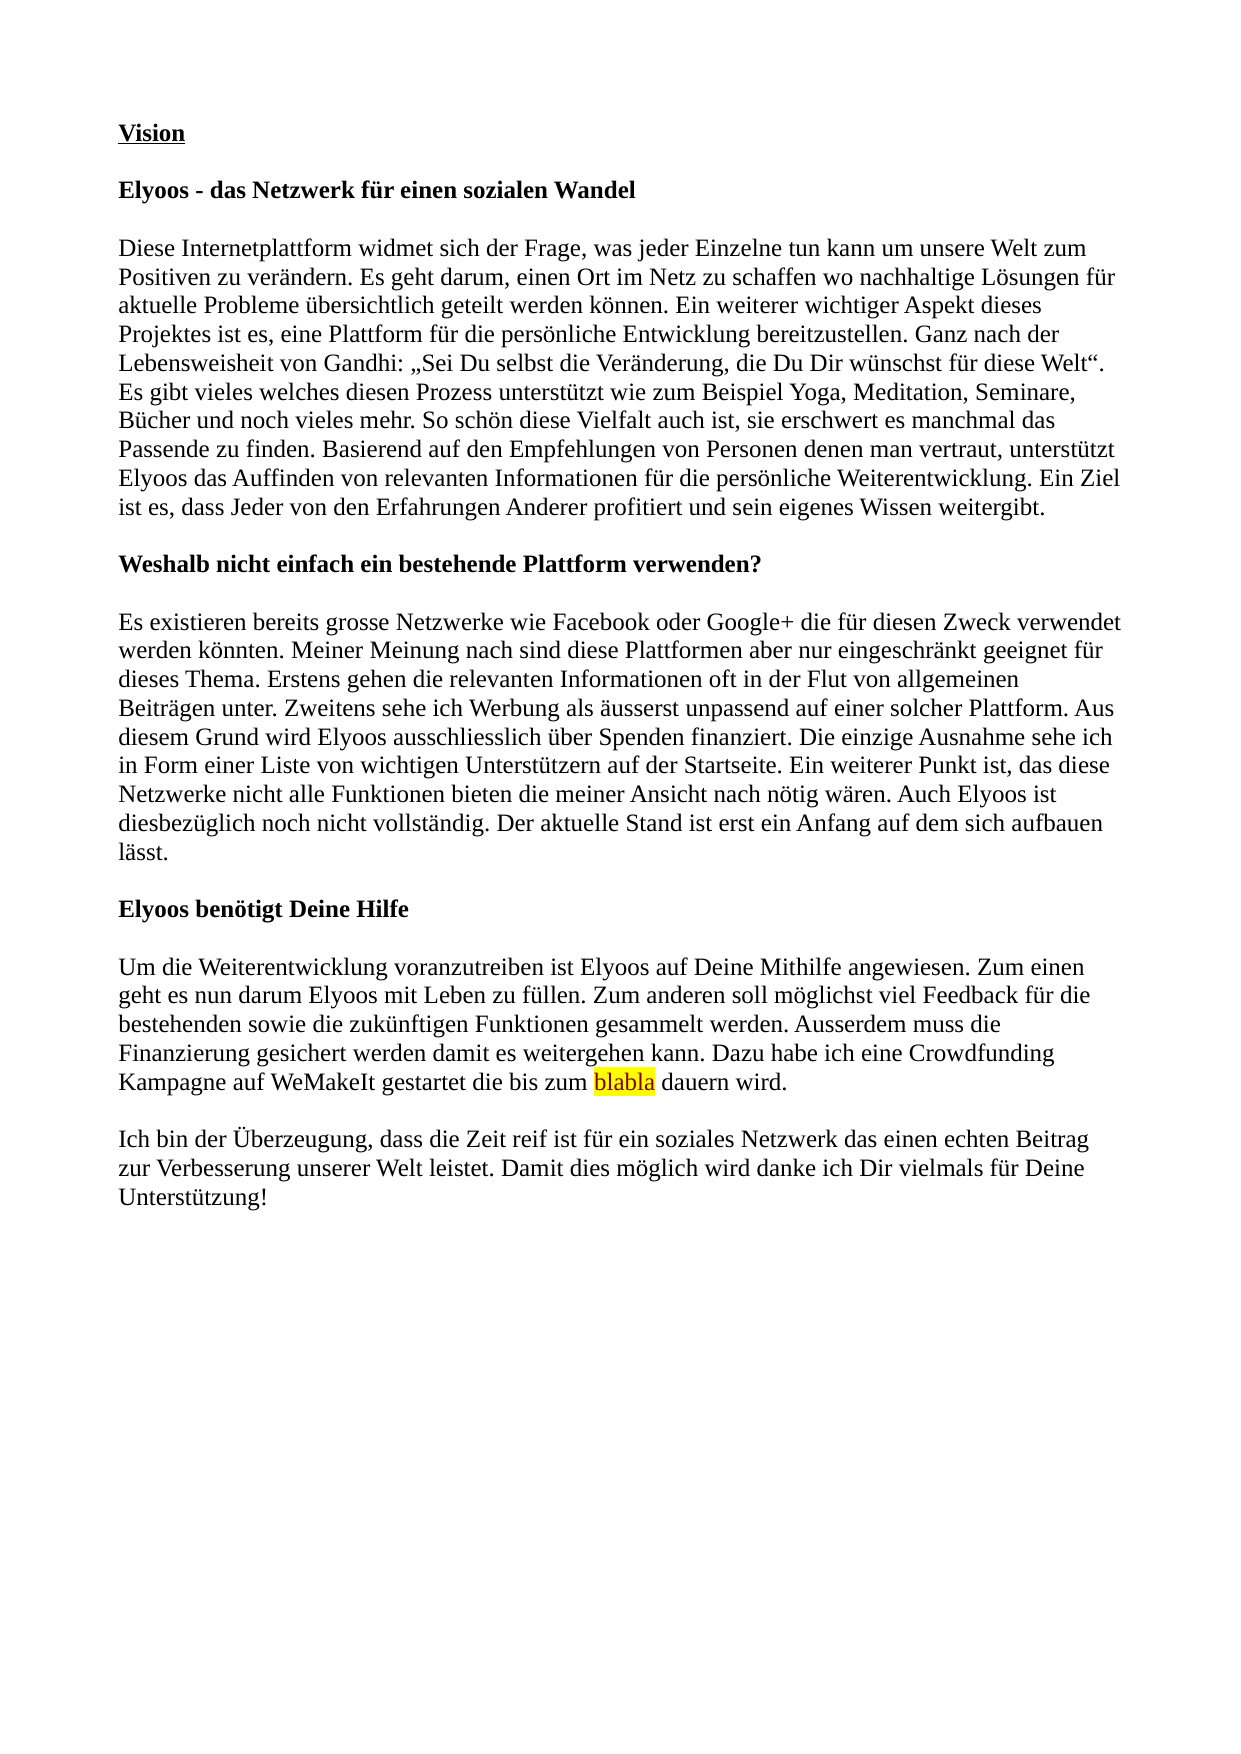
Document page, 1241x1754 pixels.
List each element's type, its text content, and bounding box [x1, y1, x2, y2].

text Ich bin der Überzeugung, dass die Zeit reif ist für ein soziales Netzwerk das einen echten Beitrag zur Verbesserung unserer Welt leistet. Damit dies möglich wird danke ich Dir vielmals für Deine Unterstützung! [118, 1124, 1122, 1211]
text Weshalb nicht einfach ein bestehende Plattform verwenden? [118, 549, 1122, 578]
text Elyoos benötigt Deine Hilfe [118, 894, 1122, 923]
text Um die Weiterentwicklung voranzutreiben ist Elyoos auf Deine Mithilfe angewiesen. Zum einen geht es nun darum Elyoos mit Leben zu füllen. Zum anderen soll möglichst viel Feedback für die bestehenden sowie die zukünftigen Funktionen gesammelt werden. Ausserdem muss die Finanzierung gesichert werden damit es weitergehen kann. Dazu habe ich eine Crowdfunding Kampagne auf WeMakeIt gestartet die bis zum blabla dauern wird. [118, 952, 1122, 1096]
text Vision [118, 118, 1122, 147]
text Elyoos - das Netzwerk für einen sozialen Wandel [118, 176, 1122, 204]
text Diese Internetplattform widmet sich der Frage, was jeder Einzelne tun kann um unsere Welt zum Positiven zu verändern. Es geht darum, einen Ort im Netz zu schaffen wo nachhaltige Lösungen für aktuelle Probleme übersichtlich geteilt werden können. Ein weiterer wichtiger Aspekt dieses Projektes ist es, eine Plattform für die persönliche Entwicklung bereitzustellen. Ganz nach der Lebensweisheit von Gandhi: „Sei Du selbst die Veränderung, die Du Dir wünschst für diese Welt“. Es gibt vieles welches diesen Prozess unterstützt wie zum Beispiel Yoga, Meditation, Seminare, Bücher und noch vieles mehr. So schön diese Vielfalt auch ist, sie erschwert es manchmal das Passende zu finden. Basierend auf den Empfehlungen von Personen denen man vertraut, unterstützt Elyoos das Auffinden von relevanten Informationen für die persönliche Weiterentwicklung. Ein Ziel ist es, dass Jeder von den Erfahrungen Anderer profitiert und sein eigenes Wissen weitergibt. [118, 233, 1122, 521]
text Es existieren bereits grosse Netzwerke wie Facebook oder Google+ die für diesen Zweck verwendet werden könnten. Meiner Meinung nach sind diese Plattformen aber nur eingeschränkt geeignet für dieses Thema. Erstens gehen die relevanten Informationen oft in der Flut von allgemeinen Beiträgen unter. Zweitens sehe ich Werbung als äusserst unpassend auf einer solcher Plattform. Aus diesem Grund wird Elyoos ausschliesslich über Spenden finanziert. Die einzige Ausnahme sehe ich in Form einer Liste von wichtigen Unterstützern auf der Startseite. Ein weiterer Punkt ist, das diese Netzwerke nicht alle Funktionen bieten die meiner Ansicht nach nötig wären. Auch Elyoos ist diesbezüglich noch nicht vollständig. Der aktuelle Stand ist erst ein Anfang auf dem sich aufbauen lässt. [118, 607, 1122, 866]
